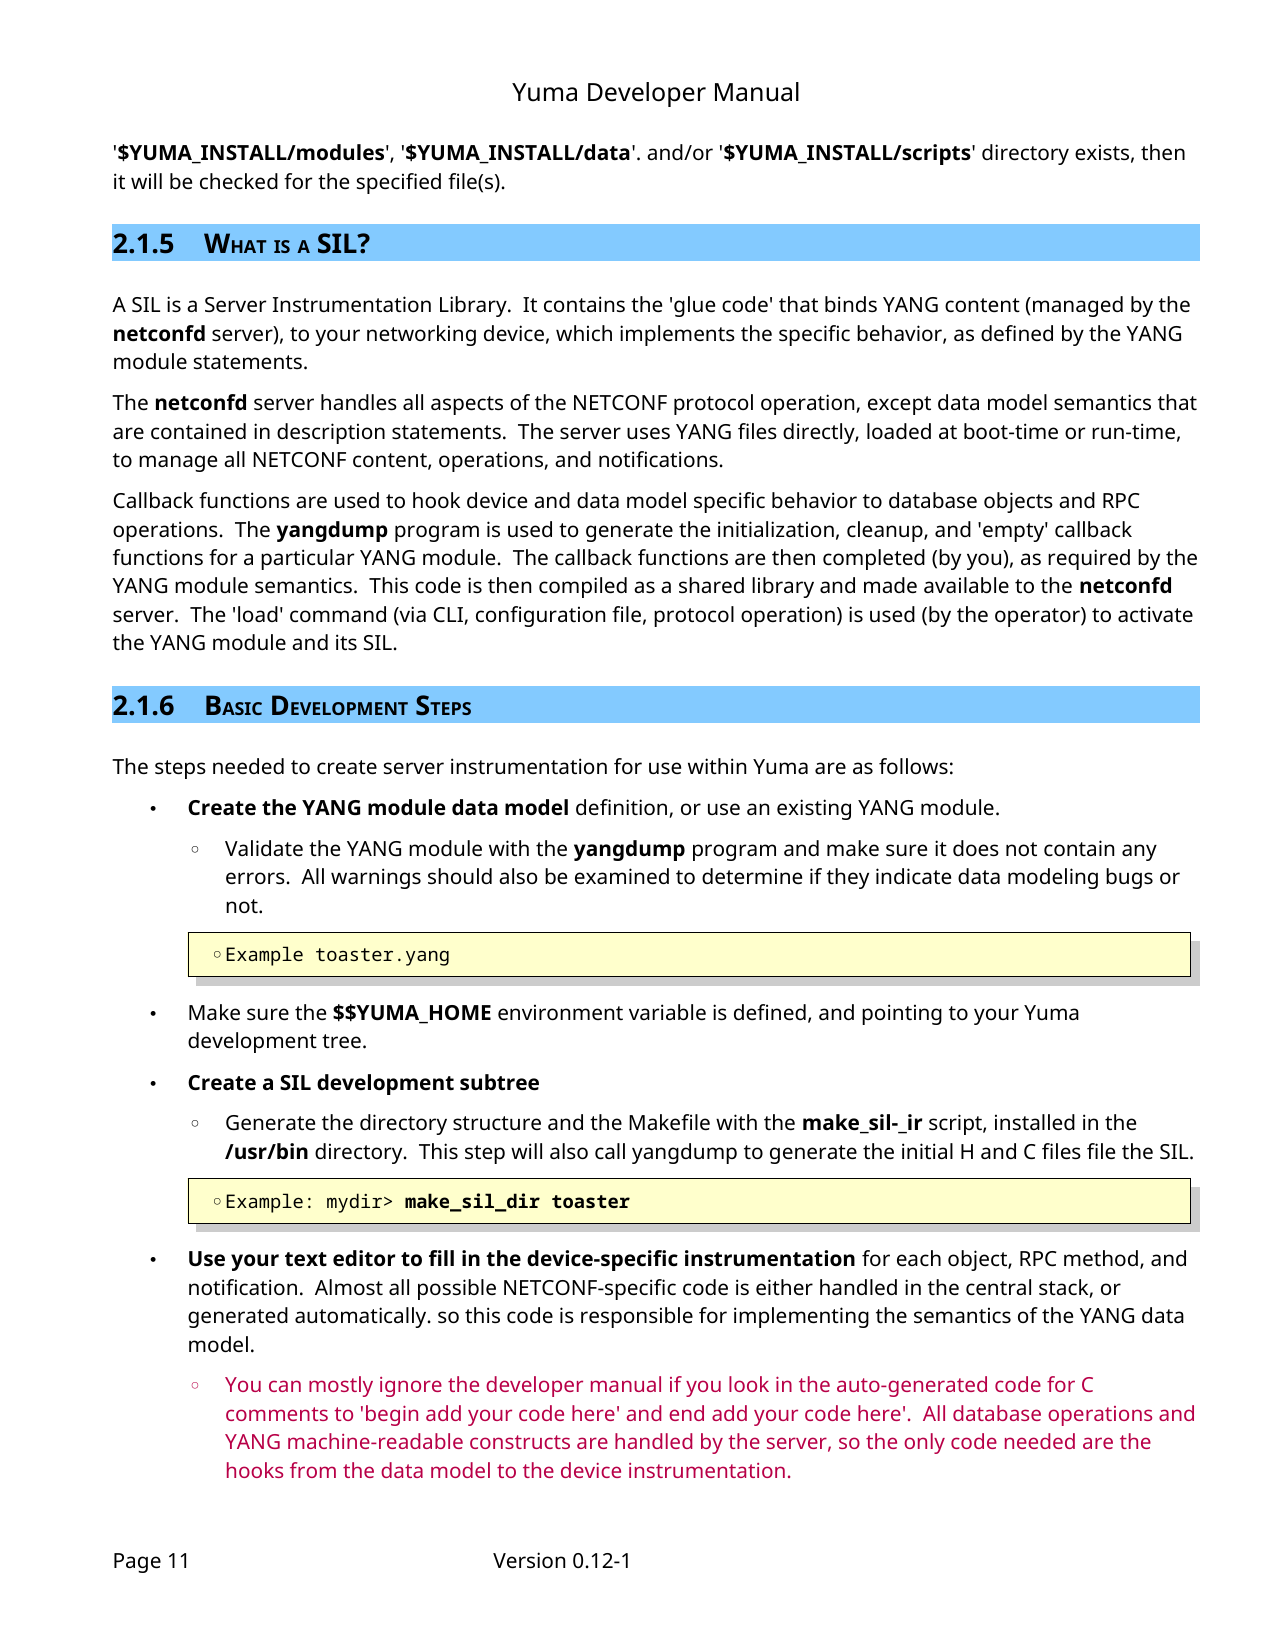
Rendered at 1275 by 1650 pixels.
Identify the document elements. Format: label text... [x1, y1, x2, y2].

list Use your text editor to fill in the device-specific instrumentation for each object, RPC method, and notification. Almost all possible NETCONF-specific code is either handled in the central stack, or generated automatically. so this code is responsible for implementing the semantics of the YANG data model. [150, 1244, 1200, 1358]
list You can mostly ignore the developer manual if you look in the auto-generated code for C comments to 'begin add your code here' and end add your code here'. All database operations and YANG machine-readable constructs are handled by the server, so the only code needed are the hooks from the data model to the device instrumentation. [187, 1371, 1200, 1484]
list Create a SIL development subtree [150, 1068, 1200, 1096]
text The netconfd server handles all aspects of the NETCONF protocol operation, except data model semantics that are contained in description statements. The server uses YANG files directly, loaded at boot-time or run-time, to manage all NETCONF content, operations, and notifications. [112, 388, 1200, 474]
list Example toaster.yang [189, 933, 1190, 976]
subtitle Basic Development Steps [112, 686, 1200, 723]
list Generate the directory structure and the Makefile with the make_sil-_ir script, installed in the /usr/bin directory. This step will also call yangdump to generate the initial H and C files file the SIL. [187, 1108, 1200, 1165]
list Make sure the $$YUMA_HOME environment variable is defined, and pointing to your Yuma development tree. [150, 998, 1200, 1055]
text '$YUMA_INSTALL/modules', '$YUMA_INSTALL/data'. and/or '$YUMA_INSTALL/scripts' directory exists, then it will be checked for the specified file(s). [112, 138, 1200, 195]
text The steps needed to create server instrumentation for use within Yuma are as follows: [112, 752, 1200, 781]
text A SIL is a Server Instrumentation Library. It contains the 'glue code' that binds YANG content (managed by the netconfd server), to your networking device, which implements the specific behavior, as defined by the YANG module statements. [112, 291, 1200, 376]
subtitle What is a SIL? [112, 224, 1200, 261]
list Validate the YANG module with the yangdump program and make sure it does not contain any errors. All warnings should also be examined to determine if they indicate data modeling bugs or not. [187, 834, 1200, 919]
list Create the YANG module data model definition, or use an existing YANG module. [150, 793, 1200, 821]
text Callback functions are used to hook device and data model specific behavior to database objects and RPC operations. The yangdump program is used to generate the initialization, cleanup, and 'empty' callback functions for a particular YANG module. The callback functions are then completed (by you), as required by the YANG module semantics. This code is then compiled as a shared library and made available to the netconfd server. The 'load' command (via CLI, configuration file, protocol operation) is used (by the operator) to activate the YANG module and its SIL. [112, 486, 1200, 657]
list Example: mydir> make_sil_dir toaster [189, 1179, 1190, 1223]
